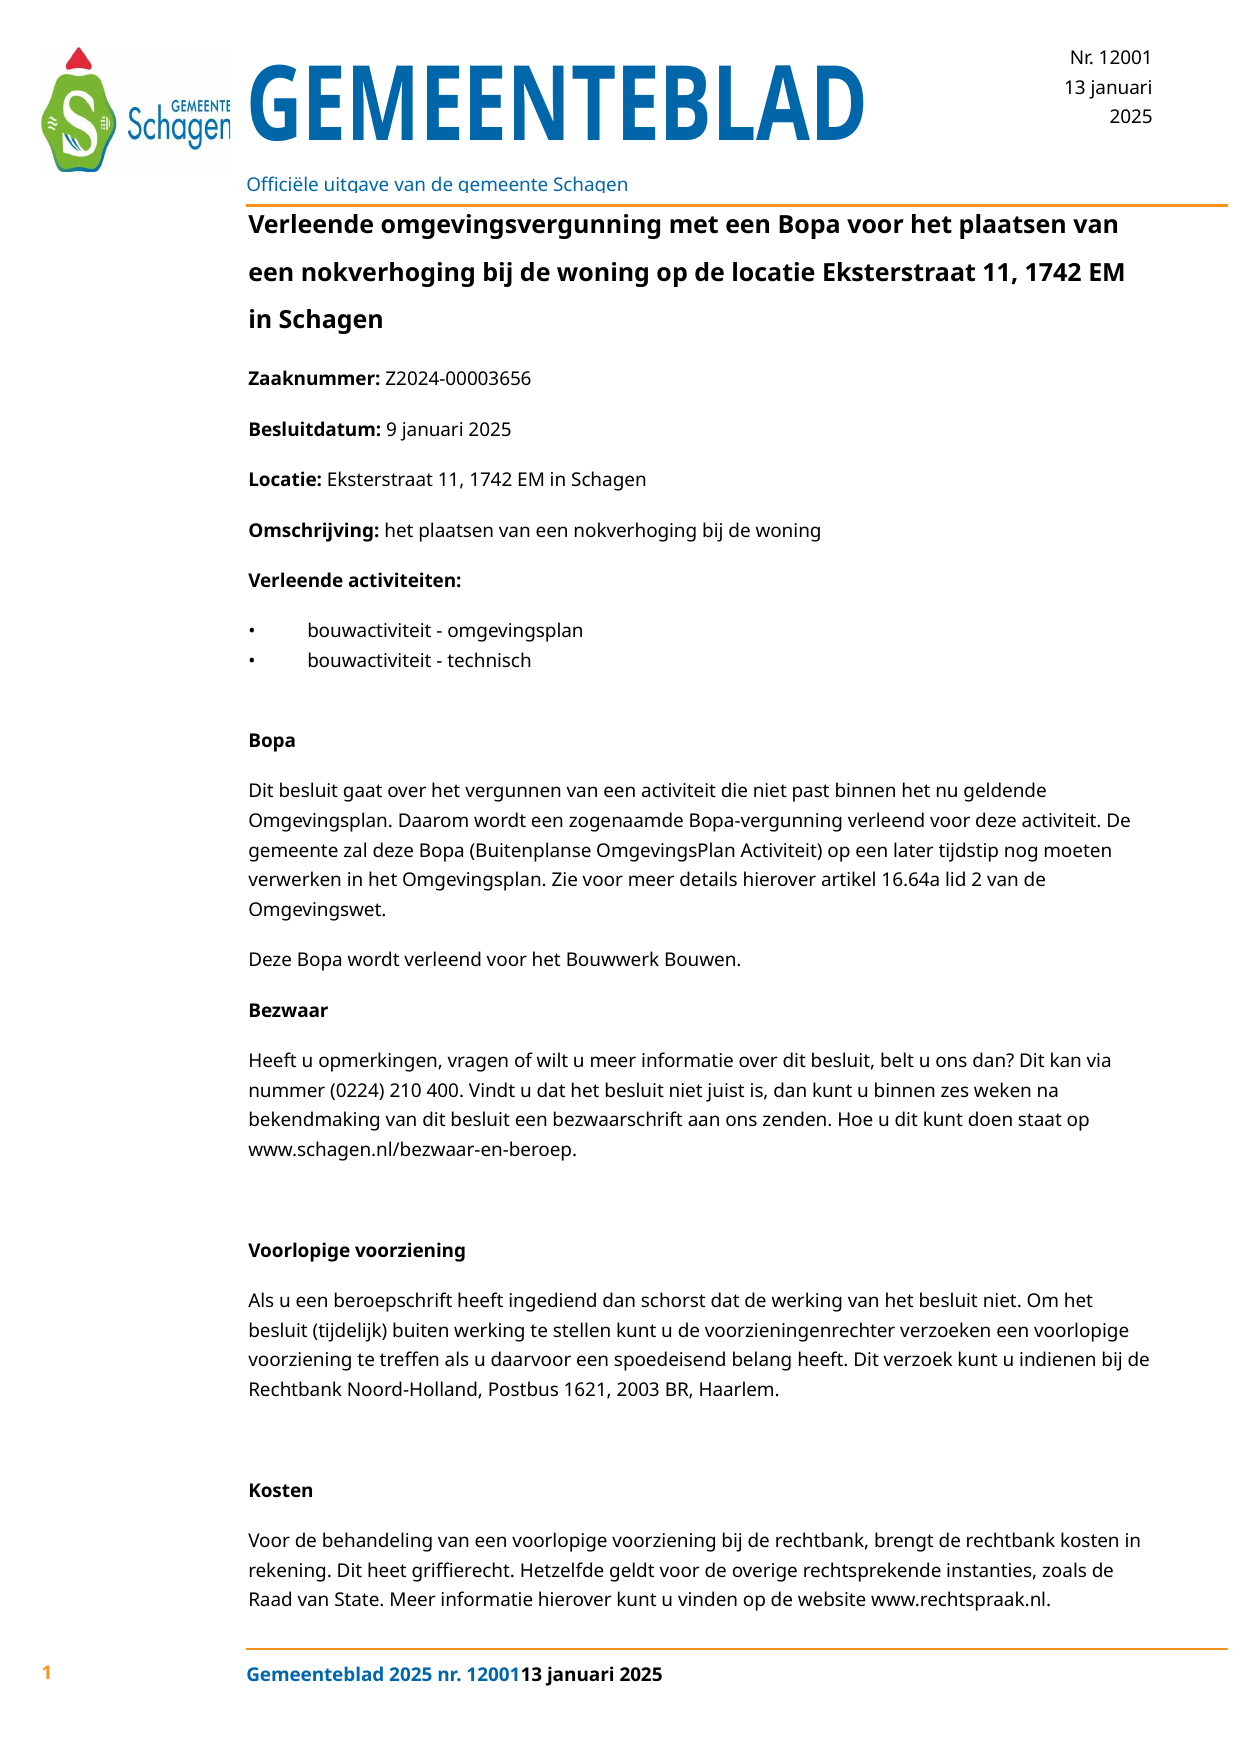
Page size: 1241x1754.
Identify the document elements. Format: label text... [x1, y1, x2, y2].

text Verleende activiteiten: [248, 567, 1152, 593]
text Als u een beroepschrift heeft ingediend dan schorst dat de werking van het besluit niet. Om het besluit (tijdelijk) buiten werking te stellen kunt u de voorzieningenrechter verzoeken een voorlopige voorziening te treffen als u daarvoor een spoedeisend belang heeft. Dit verzoek kunt u indienen bij de Rechtbank Noord-Holland, Postbus 1621, 2003 BR, Haarlem. [248, 1287, 1152, 1402]
text Voor de behandeling van een voorlopige voorziening bij de rechtbank, brengt de rechtbank kosten in rekening. Dit heet griffierecht. Hetzelfde geldt voor de overige rechtsprekende instanties, zoals de Raad van State. Meer informatie hierover kunt u vinden op de website www.rechtspraak.nl. [248, 1527, 1152, 1612]
text Bopa [248, 727, 1152, 753]
list bouwactiviteit - technisch [248, 647, 1152, 673]
text Kosten [248, 1477, 1152, 1502]
text Verleende omgevingsvergunning met een Bopa voor het plaatsen van een nokverhoging bij de woning op de locatie Eksterstraat 11, 1742 EM in Schagen [248, 207, 1152, 336]
text Locatie: Eksterstraat 11, 1742 EM in Schagen [248, 466, 1152, 492]
text Deze Bopa wordt verleend voor het Bouwwerk Bouwen. [248, 946, 1152, 972]
text Bezwaar [248, 997, 1152, 1022]
text Dit besluit gaat over het vergunnen van een activiteit die niet past binnen het nu geldende Omgevingsplan. Daarom wordt een zogenaamde Bopa-vergunning verleend voor deze activiteit. De gemeente zal deze Bopa (Buitenplanse OmgevingsPlan Activiteit) op een later tijdstip nog moeten verwerken in het Omgevingsplan. Zie voor meer details hierover artikel 16.64a lid 2 van de Omgevingswet. [248, 778, 1152, 922]
text Zaaknummer: Z2024-00003656 [248, 366, 1152, 391]
list bouwactiviteit - omgevingsplan [248, 618, 1152, 643]
text Besluitdatum: 9 januari 2025 [248, 416, 1152, 442]
text Omschrijving: het plaatsen van een nokverhoging bij de woning [248, 517, 1152, 542]
text Heeft u opmerkingen, vragen of wilt u meer informatie over dit besluit, belt u ons dan? Dit kan via nummer (0224) 210 400. Vindt u dat het besluit niet juist is, dan kunt u binnen zes weken na bekendmaking van dit besluit een bezwaarschrift aan ons zenden. Hoe u dit kunt doen staat op www.schagen.nl/bezwaar-en-beroep. [248, 1047, 1152, 1162]
text Voorlopige voorziening [248, 1237, 1152, 1262]
picture [41, 47, 231, 172]
